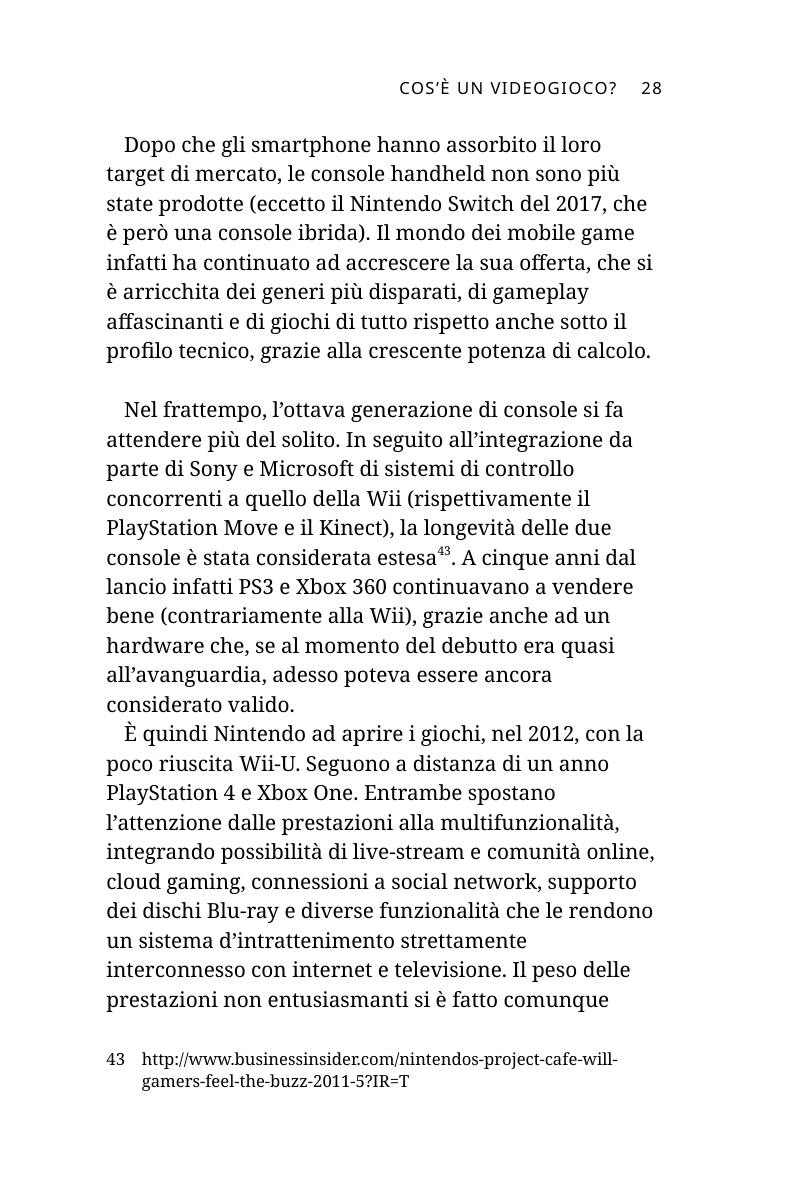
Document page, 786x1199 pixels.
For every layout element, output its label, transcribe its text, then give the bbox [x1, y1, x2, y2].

text È quindi Nintendo ad aprire i giochi, nel 2012, con la poco riuscita Wii-U. Seguono a distanza di un anno PlayStation 4 e Xbox One. Entrambe spostano l’attenzione dalle prestazioni alla multifunzionalità, integrando possibilità di live-stream e comunità online, cloud gaming, connessioni a social network, supporto dei dischi Blu-ray e diverse funzionalità che le rendono un sistema d’intrattenimento strettamente interconnesso con internet e televisione. Il peso delle prestazioni non entusiasmanti si è fatto comunque [106, 718, 661, 1013]
text Nel frattempo, l’ottava generazione di console si fa attendere più del solito. In seguito all’integrazione da parte di Sony e Microsoft di sistemi di controllo concorrenti a quello della Wii (rispettivamente il PlayStation Move e il Kinect), la longevità delle due console è stata considerata estesa. A cinque anni dal lancio infatti PS3 e Xbox 360 continuavano a vendere bene (contrariamente alla Wii), grazie anche ad un hardware che, se al momento del debutto era quasi all’avanguardia, adesso poteva essere ancora considerato valido. [106, 394, 661, 718]
text http://www.businessinsider.com/nintendos-project-cafe-will-gamers-feel-the-buzz-2011-5?IR=T [106, 1047, 661, 1093]
text Dopo che gli smartphone hanno assorbito il loro target di mercato, le console handheld non sono più state prodotte (eccetto il Nintendo Switch del 2017, che è però una console ibrida). Il mondo dei mobile game infatti ha continuato ad accrescere la sua offerta, che si è arricchita dei generi più disparati, di gameplay affascinanti e di giochi di tutto rispetto anche sotto il profilo tecnico, grazie alla crescente potenza di calcolo. [106, 129, 661, 365]
